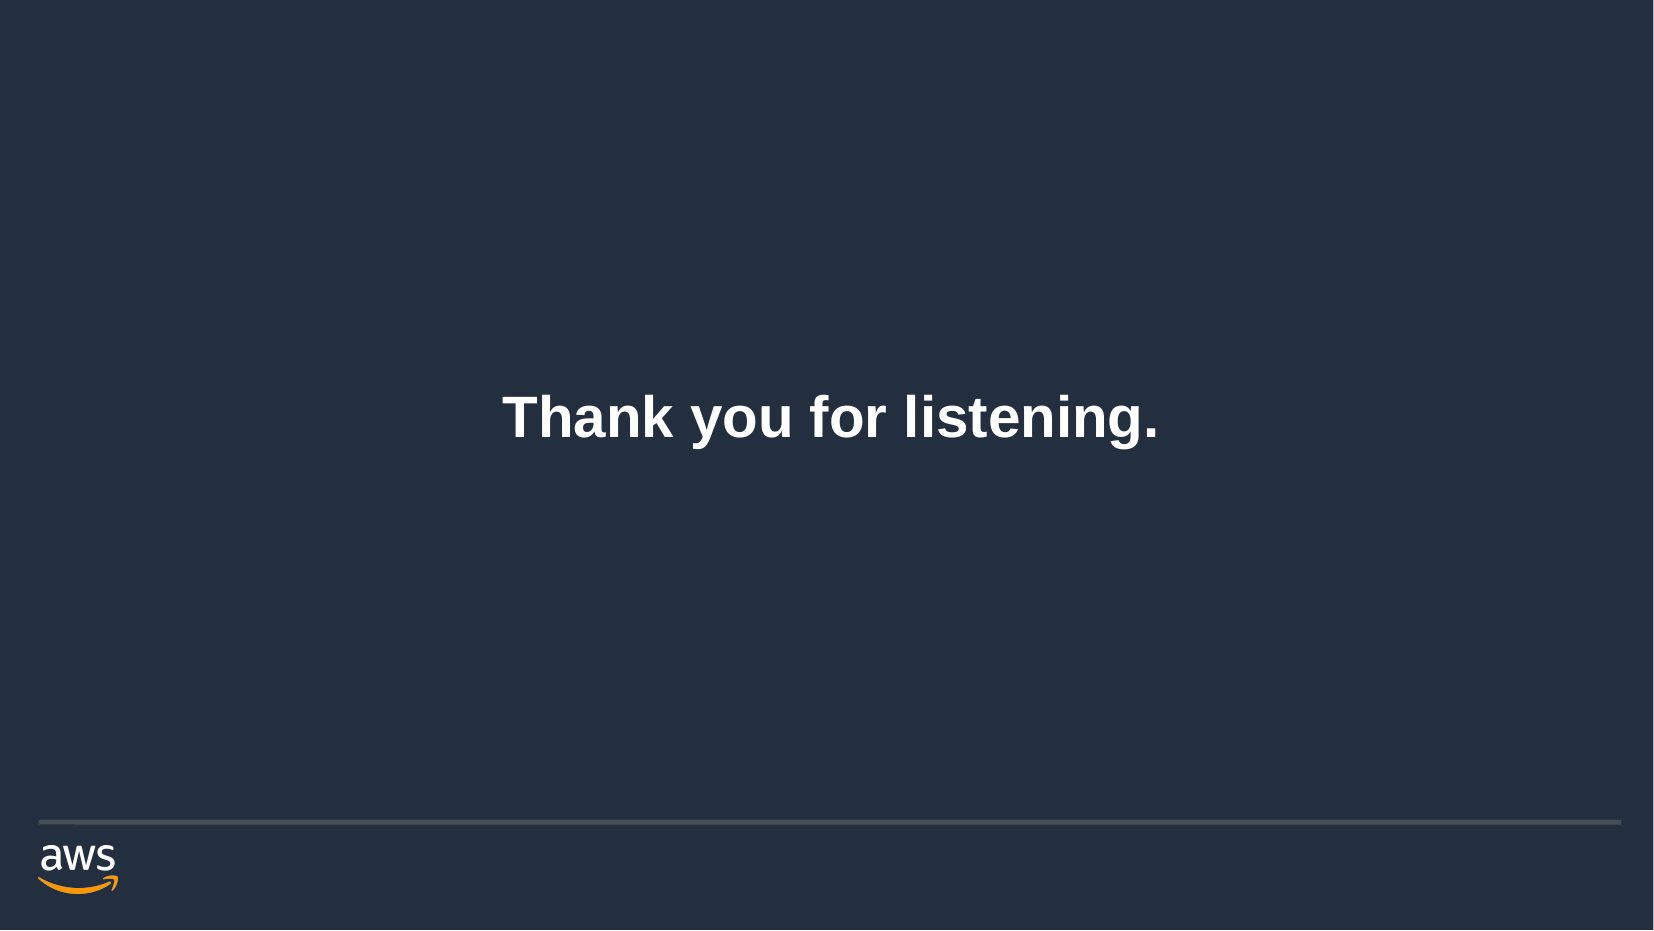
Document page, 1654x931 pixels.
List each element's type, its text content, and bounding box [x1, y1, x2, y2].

title Thank you for listening. [37, 375, 1626, 463]
picture [38, 845, 118, 894]
